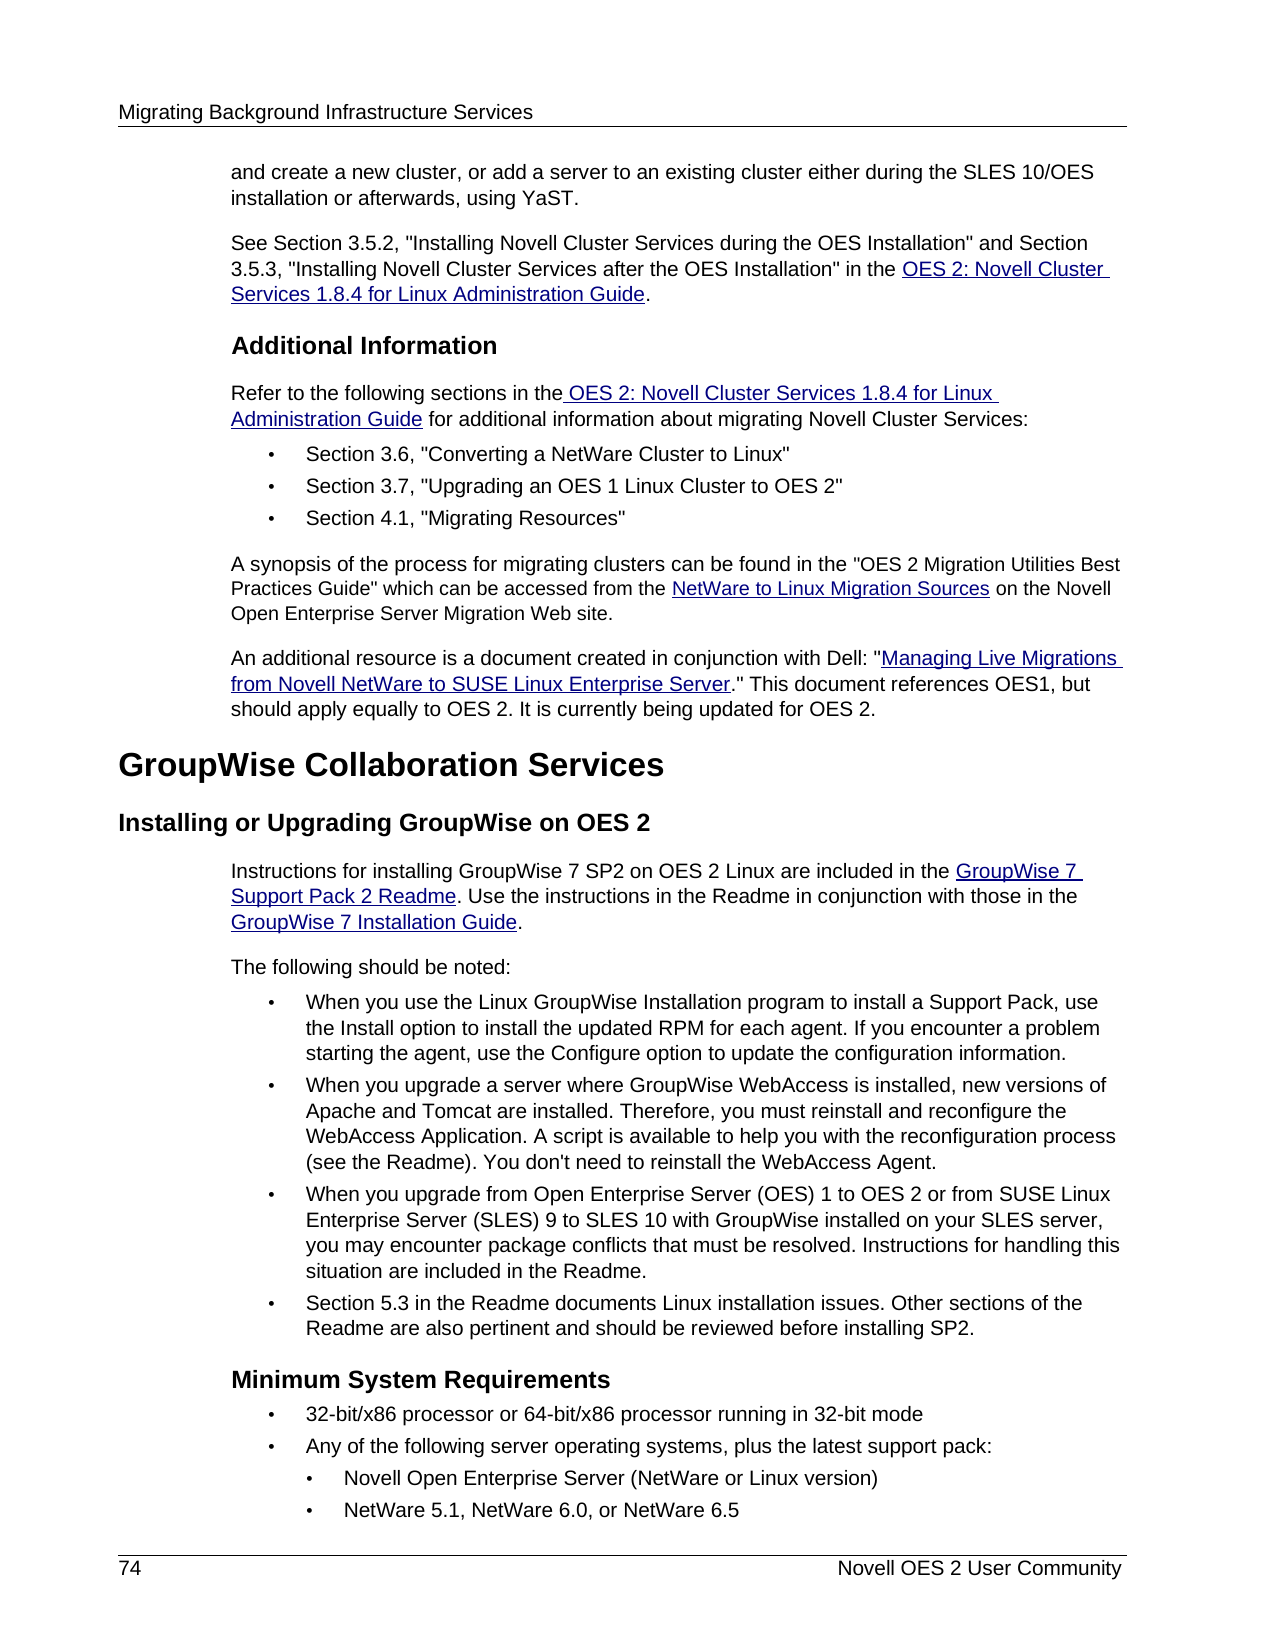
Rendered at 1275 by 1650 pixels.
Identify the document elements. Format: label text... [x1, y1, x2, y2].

subtitle GroupWise Collaboration Services [118, 746, 1127, 783]
list When you upgrade from Open Enterprise Server (OES) 1 to OES 2 or from SUSE Linux Enterprise Server (SLES) 9 to SLES 10 with GroupWise installed on your SLES server, you may encounter package conflicts that must be resolved. Instructions for handling this situation are included in the Readme. [268, 1183, 1127, 1282]
list When you use the Linux GroupWise Installation program to install a Support Pack, use the Install option to install the updated RPM for each agent. If you encounter a problem starting the agent, use the Configure option to update the configuration information. [268, 991, 1127, 1065]
text Instructions for installing GroupWise 7 SP2 on OES 2 Linux are included in the GroupWise 7 Support Pack 2 Readme. Use the instructions in the Readme in conjunction with those in the GroupWise 7 Installation Guide. [231, 859, 1127, 933]
list Section 3.7, "Upgrading an OES 1 Linux Cluster to OES 2" [268, 474, 1127, 498]
list When you upgrade a server where GroupWise WebAccess is installed, new versions of Apache and Tomcat are installed. Therefore, you must reinstall and reconfigure the WebAccess Application. A script is available to help you with the reconfiguration process (see the Readme). You don't need to reinstall the WebAccess Agent. [268, 1074, 1127, 1174]
list NetWare 5.1, NetWare 6.0, or NetWare 6.5 [306, 1499, 1127, 1522]
text The following should be noted: [231, 956, 1127, 979]
text Refer to the following sections in the OES 2: Novell Cluster Services 1.8.4 for Linux Administration Guide for additional information about migrating Novell Cluster Services: [231, 382, 1127, 431]
subtitle Additional Information [231, 331, 1127, 359]
subtitle Minimum System Requirements [231, 1366, 1127, 1393]
list Any of the following server operating systems, plus the latest support pack: [268, 1434, 1127, 1458]
list Novell Open Enterprise Server (NetWare or Linux version) [306, 1467, 1127, 1490]
text See Section 3.5.2, "Installing Novell Cluster Services during the OES Installation" and Section 3.5.3, "Installing Novell Cluster Services after the OES Installation" in the OES 2: Novell Cluster Services 1.8.4 for Linux Administration Guide. [231, 232, 1127, 306]
list Section 5.3 in the Readme documents Linux installation issues. Other sections of the Readme are also pertinent and should be reviewed before installing SP2. [268, 1291, 1127, 1340]
subtitle Installing or Upgrading GroupWise on OES 2 [118, 809, 1127, 837]
text An additional resource is a document created in conjunction with Dell: "Managing Live Migrations from Novell NetWare to SUSE Linux Enterprise Server." This document references OES1, but should apply equally to OES 2. It is currently being updated for OES 2. [231, 647, 1127, 721]
text A synopsis of the process for migrating clusters can be found in the "OES 2 Migration Utilities Best Practices Guide" which can be accessed from the NetWare to Linux Migration Sources on the Novell Open Enterprise Server Migration Web site. [231, 552, 1127, 624]
list 32-bit/x86 processor or 64-bit/x86 processor running in 32-bit mode [268, 1402, 1127, 1426]
list Section 4.1, "Migrating Resources" [268, 507, 1127, 530]
text and create a new cluster, or add a server to an existing cluster either during the SLES 10/OES installation or afterwards, using YaST. [231, 161, 1127, 209]
list Section 3.6, "Converting a NetWare Cluster to Linux" [268, 442, 1127, 466]
